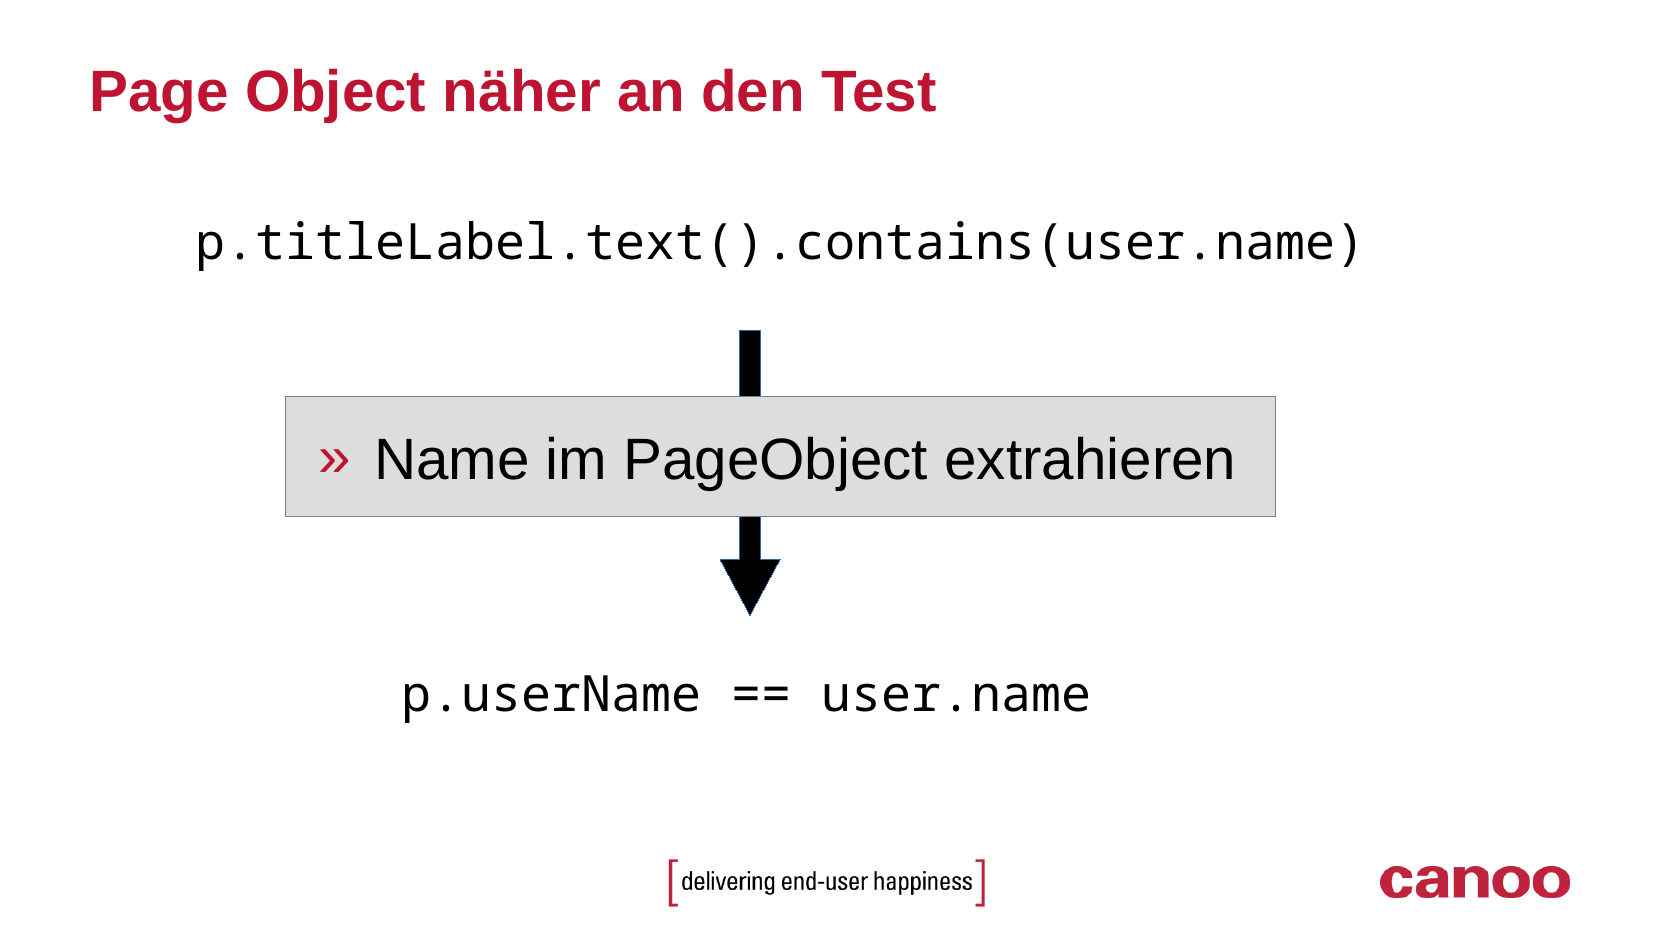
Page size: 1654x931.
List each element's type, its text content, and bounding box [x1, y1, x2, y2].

text_box [720, 549, 781, 616]
list p.userName == user.name [386, 653, 1175, 786]
list Name im PageObject extrahieren [303, 414, 1294, 549]
picture [662, 855, 991, 910]
title Page Object näher an den Test [75, 45, 1591, 136]
list p.titleLabel.text().contains(user.name) [180, 201, 1471, 343]
picture [1380, 866, 1570, 898]
text_box [285, 343, 1276, 517]
